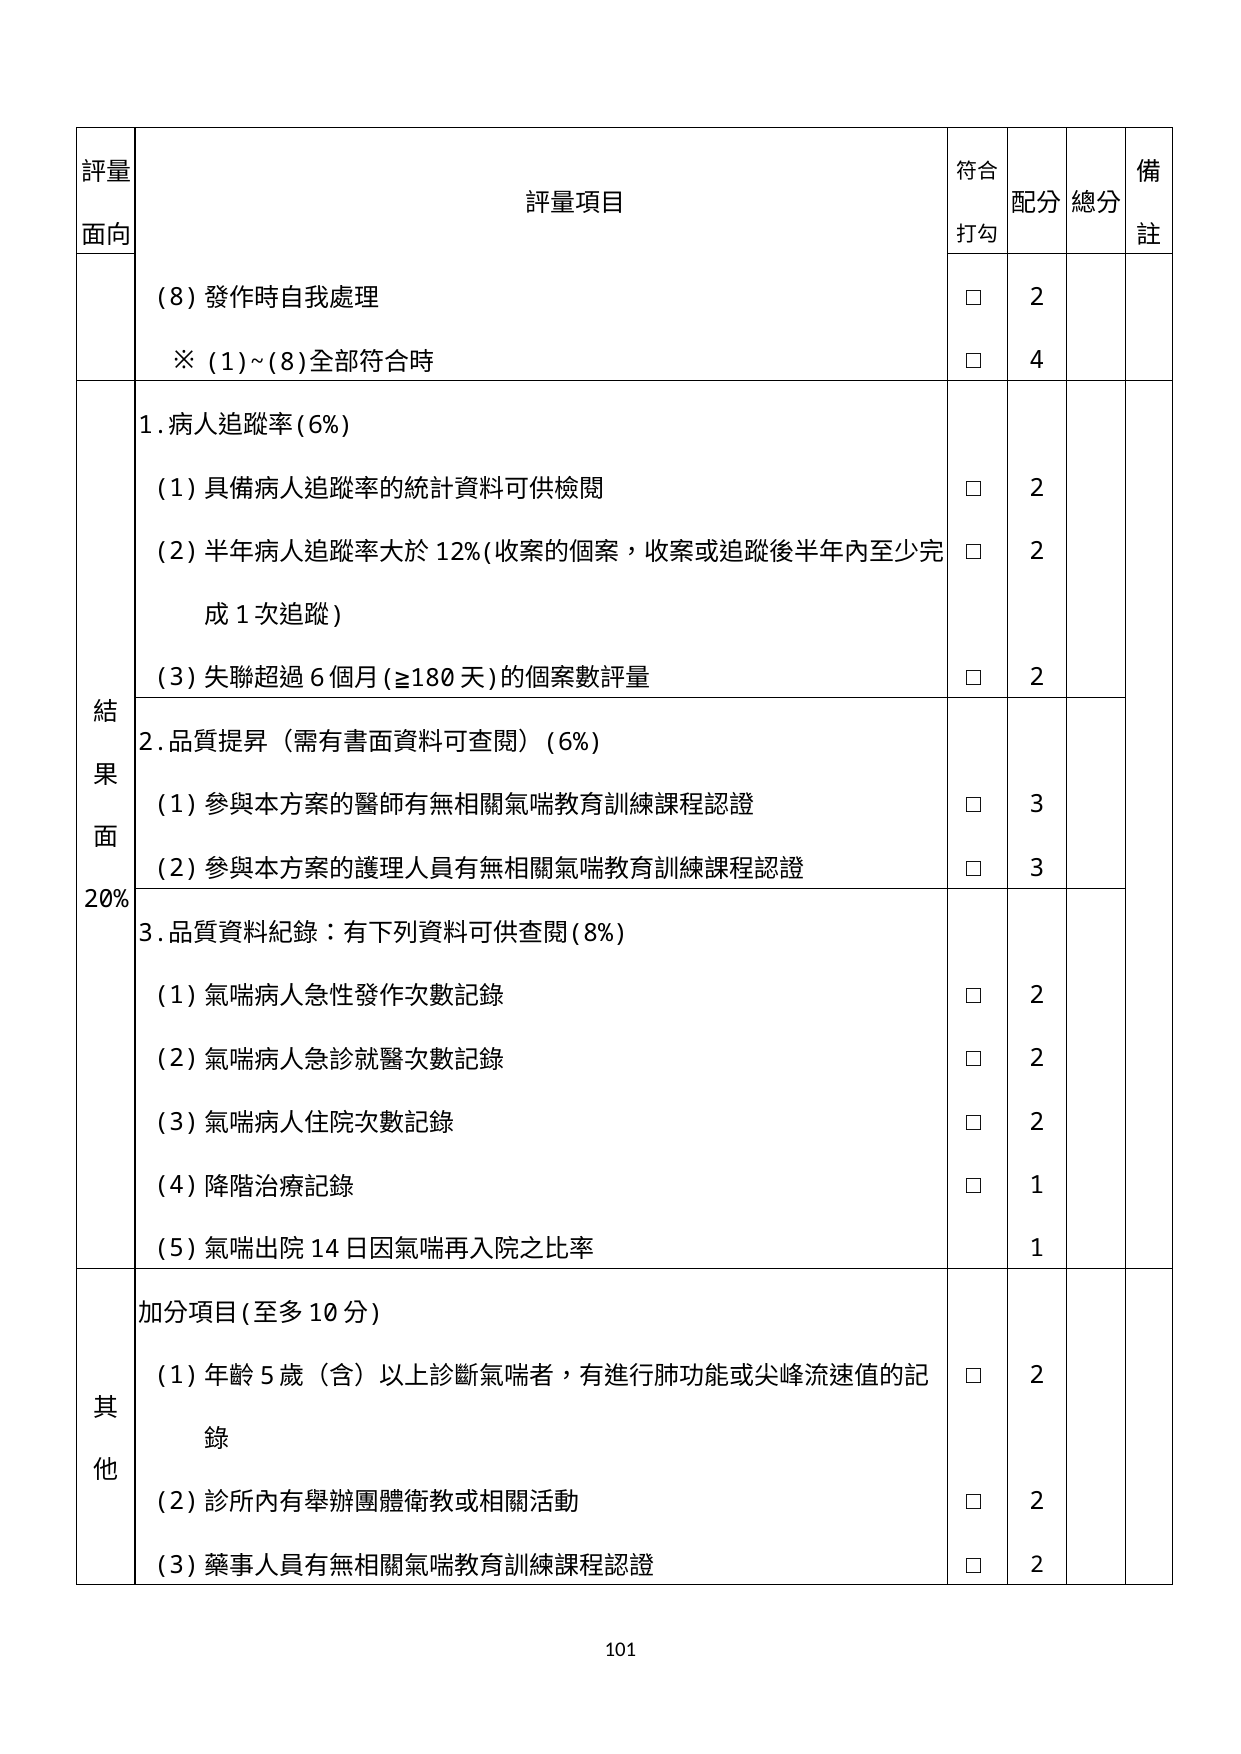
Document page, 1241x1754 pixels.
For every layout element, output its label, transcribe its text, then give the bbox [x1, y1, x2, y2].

table_cell 降階治療記錄 [202, 1142, 947, 1205]
table_cell (5) [136, 1205, 202, 1268]
table_cell 3 [1008, 760, 1066, 824]
table_cell 2 [1008, 1015, 1066, 1078]
table_cell 氣喘病人急性發作次數記錄 [202, 951, 947, 1014]
table_header 備註 [1126, 128, 1172, 253]
table_cell 1 [1008, 1205, 1066, 1268]
table_cell 4 [1008, 317, 1066, 380]
table_cell [1126, 1269, 1172, 1584]
table_cell [948, 889, 1007, 951]
table_cell (8) [136, 253, 202, 317]
table_cell [1067, 254, 1125, 380]
table_cell (2) [136, 1015, 202, 1078]
table_cell (1) [136, 951, 202, 1014]
table_cell 2 [1008, 444, 1066, 507]
table_cell 結 果 面 20% [77, 381, 134, 1205]
table_cell 2 [1008, 1078, 1066, 1142]
table_header 符合 打勾 [948, 128, 1007, 253]
table_header 評量面向 [77, 128, 134, 253]
table_cell 1 [1008, 1142, 1066, 1205]
table_cell 具備病人追蹤率的統計資料可供檢閱 [202, 444, 947, 507]
table_cell □ [948, 1521, 1007, 1584]
table_cell 3 [1008, 824, 1066, 887]
table_cell [948, 1269, 1007, 1331]
table_cell [1008, 698, 1066, 760]
table_header 配分 [1008, 128, 1066, 253]
table_cell (2) [136, 824, 202, 887]
table_cell (1) [136, 1331, 202, 1457]
table_cell 參與本方案的護理人員有無相關氣喘教育訓練課程認證 [202, 824, 947, 887]
table_cell 2 [1008, 1331, 1066, 1457]
table_cell [1067, 1205, 1125, 1268]
table_cell 2 [1008, 951, 1066, 1014]
table_cell ※ [136, 317, 202, 380]
table_cell [1067, 889, 1125, 1205]
table_cell 診所內有舉辦團體衛教或相關活動 [202, 1457, 947, 1521]
table_header 評量項目 [202, 128, 947, 253]
table_cell 2 [1008, 507, 1066, 633]
table_cell [948, 698, 1007, 760]
table_cell □ [948, 444, 1007, 507]
table_cell 加分項目(至多10分) [136, 1269, 947, 1331]
table_cell □ [948, 760, 1007, 824]
table_cell (4) [136, 1142, 202, 1205]
table_cell □ [948, 824, 1007, 887]
table_cell □ [948, 1457, 1007, 1521]
table_cell □ [948, 1078, 1007, 1142]
table_cell □ [948, 633, 1007, 697]
table_cell [1126, 381, 1172, 1205]
table_cell 失聯超過6個月(≧180天)的個案數評量 [202, 633, 947, 697]
table_cell 2.品質提昇（需有書面資料可查閱）(6%) [136, 698, 947, 760]
table_cell 1.病人追蹤率(6%) [136, 381, 947, 444]
table_cell 半年病人追蹤率大於12%(收案的個案，收案或追蹤後半年內至少完成1次追蹤) [202, 507, 947, 633]
table_cell 2 [1008, 254, 1066, 317]
table_cell (1) [136, 444, 202, 507]
table_header 總分 [1067, 128, 1125, 253]
table_cell (3) [136, 633, 202, 697]
table_cell [1067, 381, 1125, 697]
table_cell 氣喘病人急診就醫次數記錄 [202, 1015, 947, 1078]
table_cell (1)~(8)全部符合時 [202, 317, 947, 380]
table_cell □ [948, 1331, 1007, 1457]
table_cell [948, 1205, 1007, 1268]
table_cell 氣喘病人住院次數記錄 [202, 1078, 947, 1142]
table_cell [1126, 1205, 1172, 1268]
table_cell (2) [136, 507, 202, 633]
table_cell □ [948, 1015, 1007, 1078]
table_cell [1008, 1269, 1066, 1331]
table_cell □ [948, 951, 1007, 1014]
table_cell 發作時自我處理 [202, 253, 947, 317]
table_cell (3) [136, 1078, 202, 1142]
table_cell (2) [136, 1457, 202, 1521]
table_cell 氣喘出院14日因氣喘再入院之比率 [202, 1205, 947, 1268]
table_cell 3.品質資料紀錄：有下列資料可供查閱(8%) [136, 889, 947, 951]
table_cell □ [948, 254, 1007, 317]
table_cell [1008, 889, 1066, 951]
table_cell □ [948, 317, 1007, 380]
table_cell □ [948, 507, 1007, 633]
table_cell [77, 1205, 134, 1268]
table_cell [948, 381, 1007, 444]
table_cell 年齡5歲（含）以上診斷氣喘者，有進行肺功能或尖峰流速值的記錄 [202, 1331, 947, 1457]
table_cell [1067, 1269, 1125, 1584]
table_cell 2 [1008, 1457, 1066, 1521]
table_cell [1067, 698, 1125, 887]
table_cell [77, 254, 134, 380]
table_cell [1008, 381, 1066, 444]
table_header [136, 128, 202, 253]
table_cell (1) [136, 760, 202, 824]
table_cell (3) [136, 1521, 202, 1584]
table_cell □ [948, 1142, 1007, 1205]
table_cell 2 [1008, 1521, 1066, 1584]
table_cell 2 [1008, 633, 1066, 697]
table_cell 其 他 [77, 1269, 134, 1584]
table_cell 參與本方案的醫師有無相關氣喘教育訓練課程認證 [202, 760, 947, 824]
table_cell [1126, 254, 1172, 380]
table_cell 藥事人員有無相關氣喘教育訓練課程認證 [202, 1521, 947, 1584]
